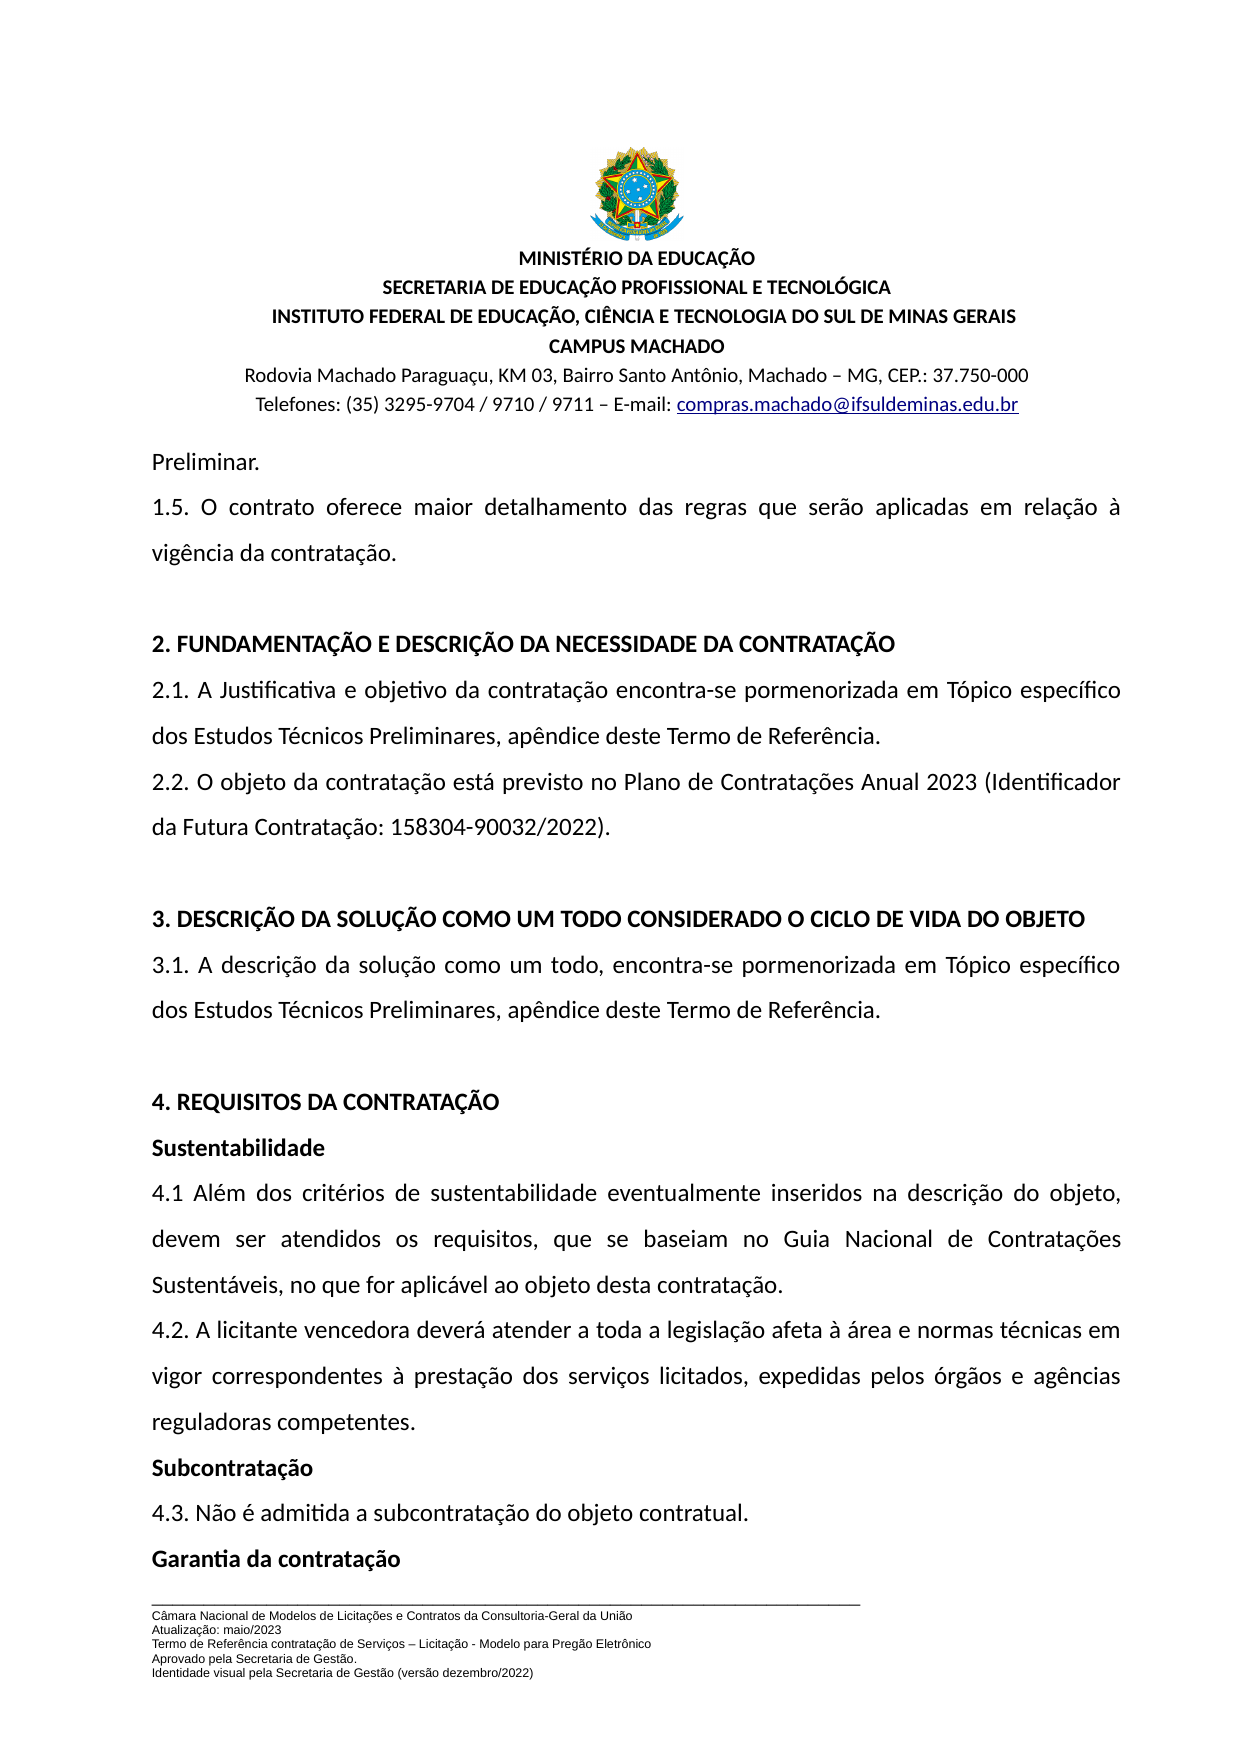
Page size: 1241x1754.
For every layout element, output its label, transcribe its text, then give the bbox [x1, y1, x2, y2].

text Preliminar. [152, 446, 1122, 476]
picture [652, 219, 684, 241]
picture [656, 223, 665, 228]
text Subcontratação [152, 1452, 1122, 1482]
picture [630, 236, 645, 241]
text 4.2. A licitante vencedora deverá atender a toda a legislação afeta à área e normas técnicas em vigor correspondentes à prestação dos serviços licitados, expedidas pelos órgãos e agências reguladoras competentes. [152, 1314, 1122, 1437]
text 4.1 Além dos critérios de sustentabilidade eventualmente inseridos na descrição do objeto, devem ser atendidos os requisitos, que se baseiam no Guia Nacional de Contratações Sustentáveis, no que for aplicável ao objeto desta contratação. [152, 1177, 1122, 1299]
text 3.1. A descrição da solução como um todo, encontra-se pormenorizada em Tópico específico dos Estudos Técnicos Preliminares, apêndice deste Termo de Referência. [152, 949, 1122, 1025]
text Garantia da contratação [152, 1543, 1122, 1574]
text 1.5. O contrato oferece maior detalhamento das regras que serão aplicadas em relação à vigência da contratação. [152, 491, 1122, 568]
text 4.3. Não é admitida a subcontratação do objeto contratual. [152, 1497, 1122, 1528]
picture [590, 147, 684, 241]
text 2.1. A Justificativa e objetivo da contratação encontra-se pormenorizada em Tópico específico dos Estudos Técnicos Preliminares, apêndice deste Termo de Referência. [152, 674, 1122, 751]
list 2.2. O objeto da contratação está previsto no Plano de Contratações Anual 2023 (Identificador da Futura Contratação: 158304-90032/2022). [152, 766, 1122, 842]
text 4. REQUISITOS DA CONTRATAÇÃO [152, 1086, 1122, 1116]
text Sustentabilidade [152, 1132, 1122, 1162]
subtitle 2. FUNDAMENTAÇÃO E DESCRIÇÃO DA NECESSIDADE DA CONTRATAÇÃO [152, 629, 1122, 659]
text 3. DESCRIÇÃO DA SOLUÇÃO COMO UM TODO CONSIDERADO O CICLO DE VIDA DO OBJETO [152, 903, 1122, 933]
